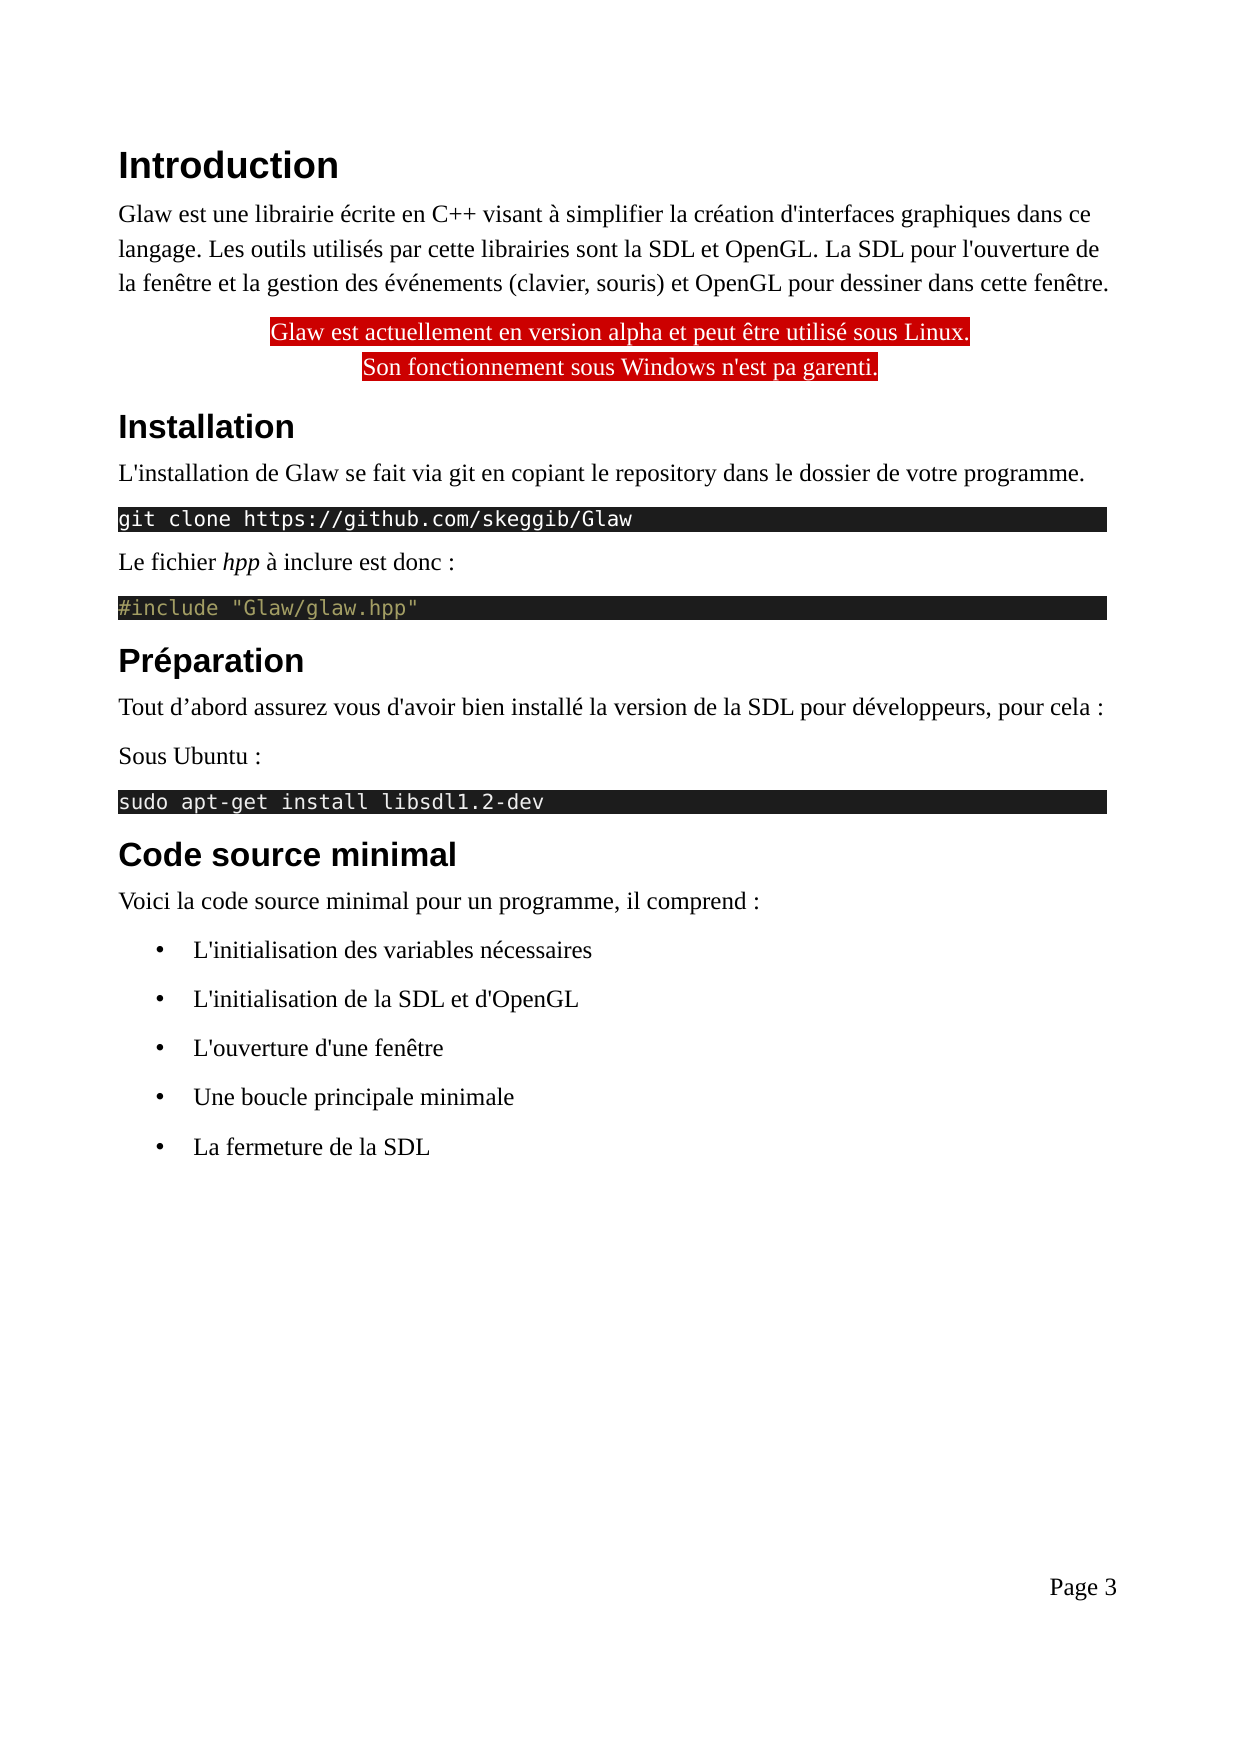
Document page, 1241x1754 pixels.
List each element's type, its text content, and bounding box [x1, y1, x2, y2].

text Le fichier hpp à inclure est donc : [118, 547, 1122, 575]
list L'ouverture d'une fenêtre [156, 1033, 1122, 1062]
subtitle Installation [118, 407, 1122, 446]
list L'initialisation des variables nécessaires [156, 935, 1122, 964]
list La fermeture de la SDL [156, 1132, 1122, 1160]
subtitle Code source minimal [118, 835, 1122, 874]
subtitle Préparation [118, 641, 1122, 679]
list Une boucle principale minimale [156, 1082, 1122, 1111]
text sudo apt-get install libsdl1.2-dev [118, 790, 1107, 814]
text Glaw est actuellement en version alpha et peut être utilisé sous Linux. Son fonctionnement sous Windows n'est pa garenti. [118, 317, 1122, 381]
text Voici la code source minimal pour un programme, il comprend : [118, 886, 1122, 915]
text L'installation de Glaw se fait via git en copiant le repository dans le dossier de votre programme. [118, 458, 1122, 487]
text Glaw est une librairie écrite en C++ visant à simplifier la création d'interfaces graphiques dans ce langage. Les outils utilisés par cette librairies sont la SDL et OpenGL. La SDL pour l'ouverture de la fenêtre et la gestion des événements (clavier, souris) et OpenGL pour dessiner dans cette fenêtre. [118, 199, 1122, 297]
text #include "Glaw/glaw.hpp" [118, 596, 1107, 620]
list L'initialisation de la SDL et d'OpenGL [156, 984, 1122, 1013]
text git clone https://github.com/skeggib/Glaw [118, 507, 1107, 532]
text Tout d’abord assurez vous d'avoir bien installé la version de la SDL pour développeurs, pour cela : [118, 692, 1122, 721]
subtitle Introduction [118, 143, 1122, 187]
text Sous Ubuntu : [118, 741, 1122, 770]
